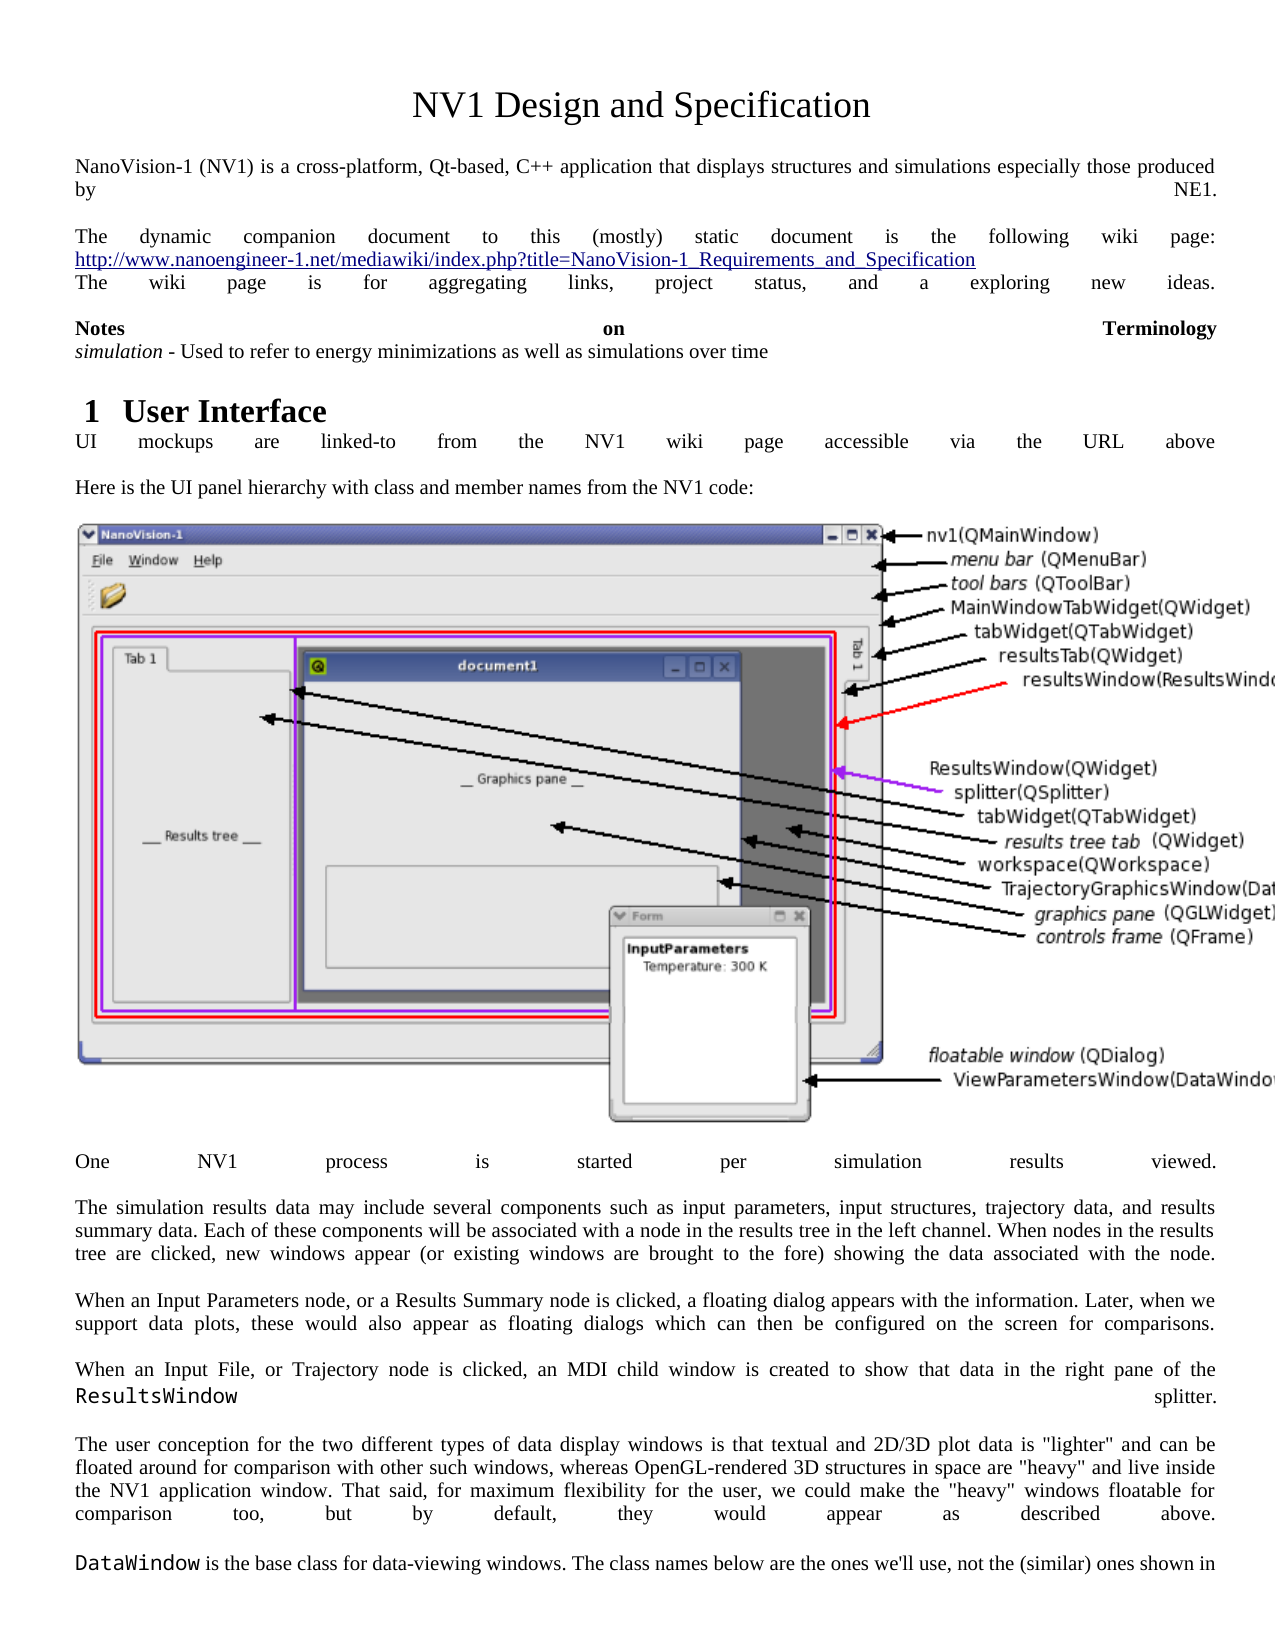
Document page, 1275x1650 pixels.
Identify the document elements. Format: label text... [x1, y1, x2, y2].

subtitle NV1 Design and Specification [75, 84, 1217, 126]
text NanoVision-1 (NV1) is a cross-platform, Qt-based, C++ application that displays structures and simulations especially those produced by NE1. The dynamic companion document to this (mostly) static document is the following wiki page: http://www.nanoengineer-1.net/mediawiki/index.php?title=NanoVision-1_Requirements_and_Specification The wiki page is for aggregating links, project status, and a exploring new ideas. Notes on Terminology simulation - Used to refer to energy minimizations as well as simulations over time [75, 155, 1217, 363]
text UI mockups are linked-to from the NV1 wiki page accessible via the URL above Here is the UI panel hierarchy with class and member names from the NV1 code: [75, 429, 1217, 499]
text One NV1 process is started per simulation results viewed. The simulation results data may include several components such as input parameters, input structures, trajectory data, and results summary data. Each of these components will be associated with a node in the results tree in the left channel. When nodes in the results tree are clicked, new windows appear (or existing windows are brought to the fore) showing the data associated with the node. When an Input Parameters node, or a Results Summary node is clicked, a floating dialog appears with the information. Later, when we support data plots, these would also appear as floating dialogs which can then be configured on the screen for comparisons. When an Input File, or Trajectory node is clicked, an MDI child window is created to show that data in the right pane of the ResultsWindow splitter. The user conception for the two different types of data display windows is that textual and 2D/3D plot data is "lighter" and can be floated around for comparison with other such windows, whereas OpenGL-rendered 3D structures in space are "heavy" and live inside the NV1 application window. That said, for maximum flexibility for the user, we could make the "heavy" windows floatable for comparison too, but by default, they would appear as described above. DataWindow is the base class for data-viewing windows. The class names below are the ones we'll use, not the (similar) ones shown in [75, 1127, 1217, 1577]
subtitle User Interface [75, 393, 1217, 429]
picture [75, 522, 1275, 1127]
